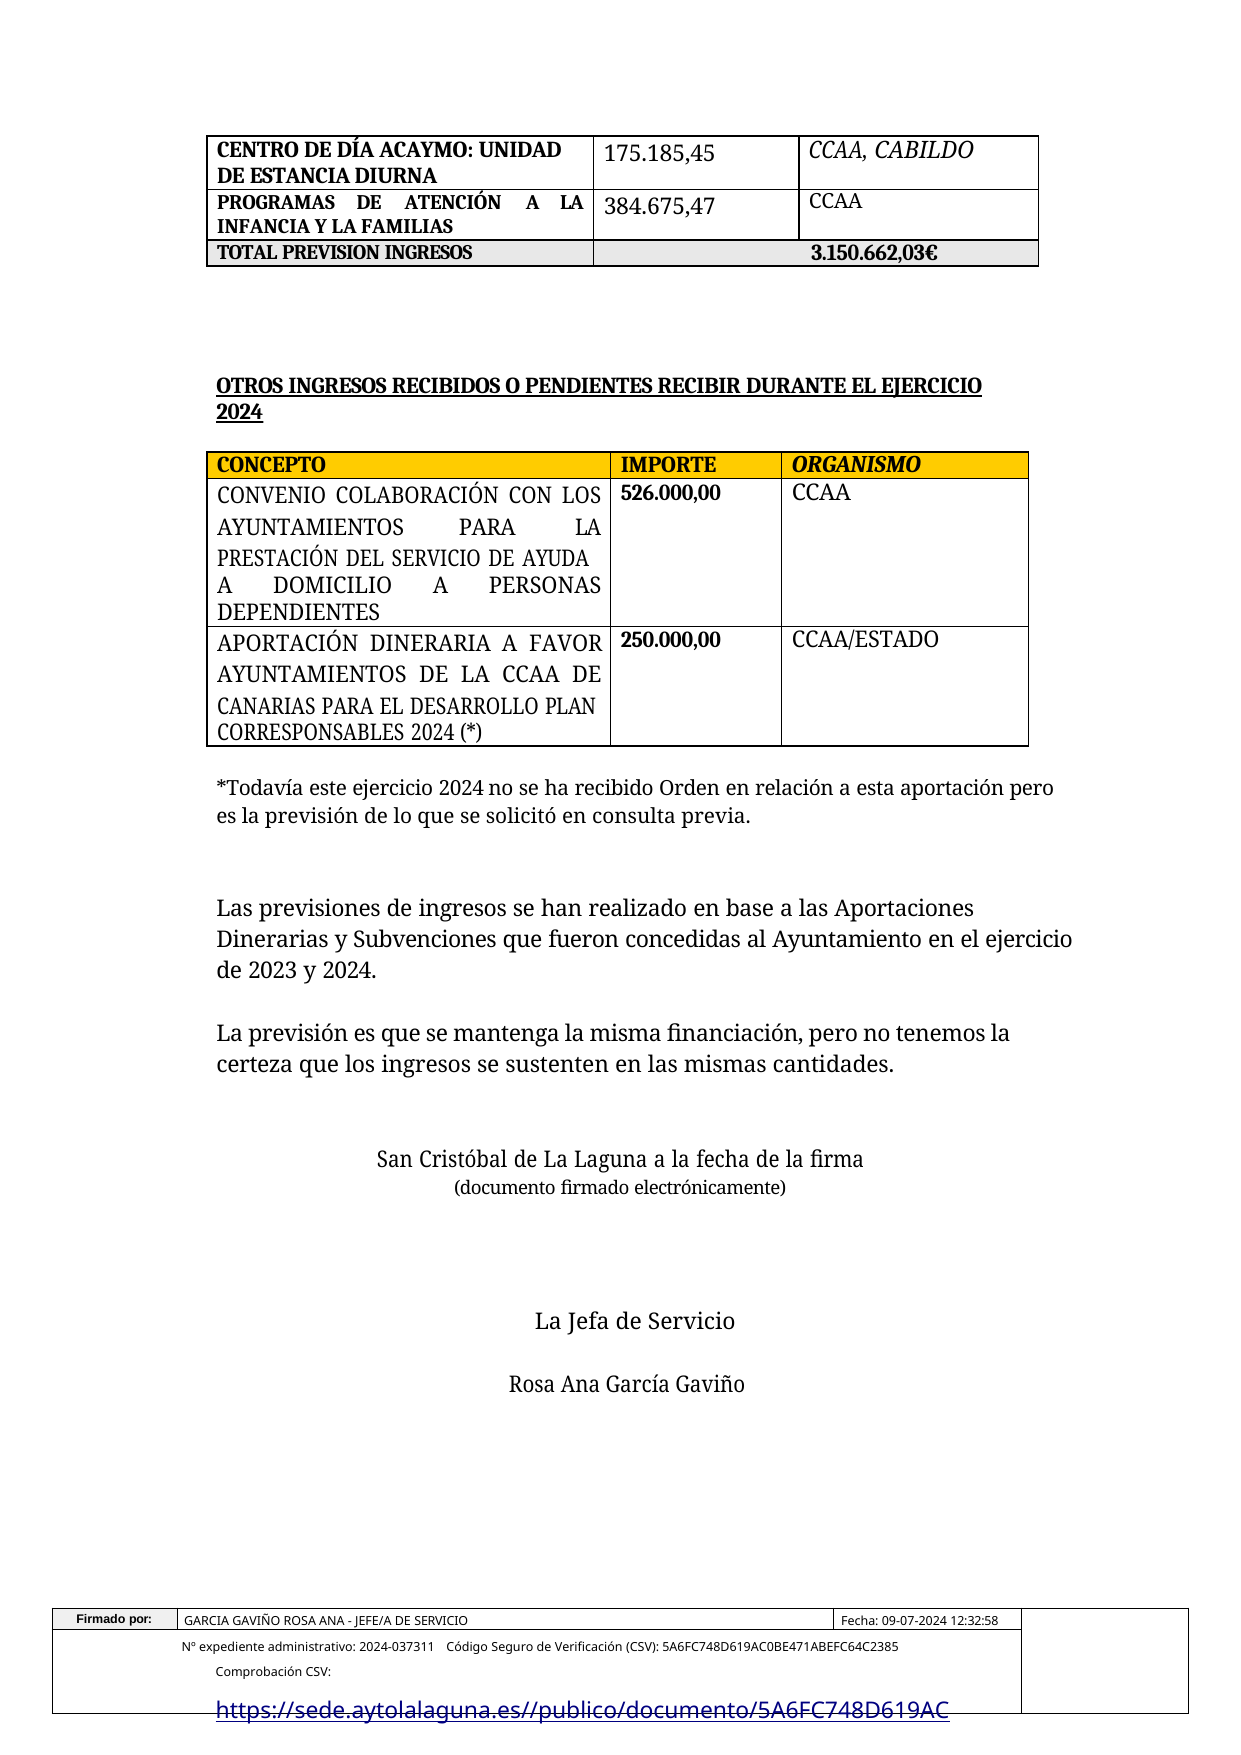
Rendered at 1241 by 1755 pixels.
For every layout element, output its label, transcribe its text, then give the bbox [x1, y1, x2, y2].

table_header CCAA, CABILDO [800, 137, 1038, 188]
table_cell TOTAL PREVISION INGRESOS [208, 241, 593, 265]
table_header CENTRO DE DÍA ACAYMO: UNIDAD DE ESTANCIA DIURNA [208, 137, 593, 188]
table_cell CONVENIO COLABORACIÓN CON LOS AYUNTAMIENTOS PARA LA PRESTACIÓN DEL SERVICIO DE AYUDA A DOMICILIO A PERSONAS DEPENDIENTES [208, 479, 610, 626]
table_cell CCAA [800, 190, 1038, 239]
table_header ORGANISMO [782, 453, 1028, 478]
table_header IMPORTE [611, 453, 781, 478]
table_cell 526.000,00 [611, 479, 781, 626]
table_cell 3.150.662,03€ [594, 241, 1038, 265]
text *Todavía este ejercicio 2024 no se ha recibido Orden en relación a esta aportación pero es la previsión de lo que se solicitó en consulta previa. [216, 773, 1079, 830]
table_header CONCEPTO [208, 453, 610, 478]
table_cell CCAA/ESTADO [782, 627, 1028, 745]
text La previsión es que se mantenga la misma financiación, pero no tenemos la certeza que los ingresos se sustenten en las mismas cantidades. [216, 1017, 1053, 1080]
text San Cristóbal de La Laguna a la fecha de la firma [150, 1143, 1091, 1174]
text (documento firmado electrónicamente) [150, 1175, 1091, 1200]
table_cell 250.000,00 [611, 627, 781, 745]
table_cell CCAA [782, 479, 1028, 626]
table_header 175.185,45 [594, 137, 798, 188]
subtitle OTROS INGRESOS RECIBIDOS O PENDIENTES RECIBIR DURANTE EL EJERCICIO 2024 [216, 373, 1017, 425]
table_cell PROGRAMAS DE ATENCIÓN A LA INFANCIA Y LA FAMILIAS [208, 190, 593, 239]
text La Jefa de Servicio Rosa Ana García Gaviño [509, 1305, 764, 1399]
text Las previsiones de ingresos se han realizado en base a las Aportaciones Dinerarias y Subvenciones que fueron concedidas al Ayuntamiento en el ejercicio de 2023 y 2024. [216, 892, 1079, 986]
table_cell APORTACIÓN DINERARIA A FAVOR AYUNTAMIENTOS DE LA CCAA DE CANARIAS PARA EL DESARROLLO PLAN CORRESPONSABLES 2024 (*) [208, 627, 610, 745]
table_cell 384.675,47 [594, 190, 798, 239]
